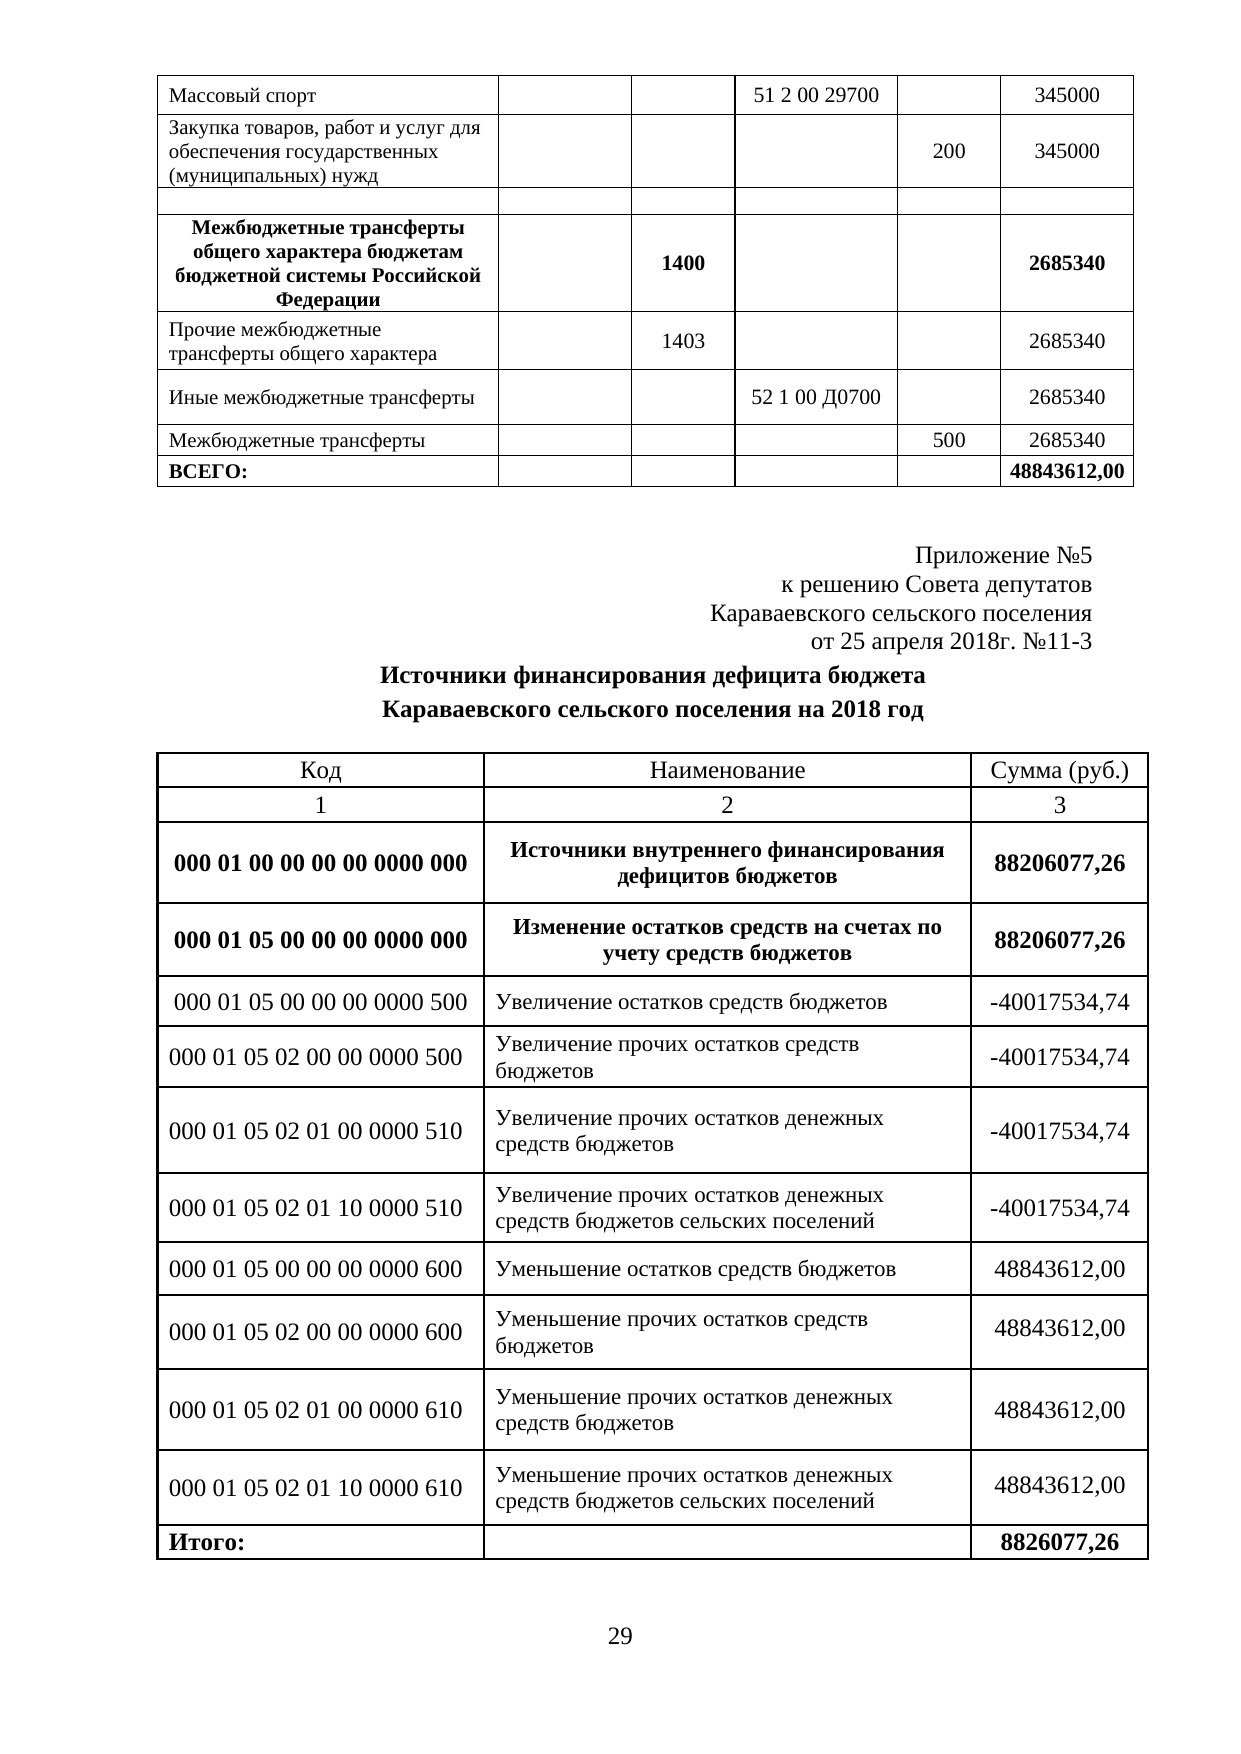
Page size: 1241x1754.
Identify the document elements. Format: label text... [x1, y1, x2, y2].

table_cell [632, 76, 734, 114]
text к решению Совета депутатов [148, 569, 1092, 598]
table_cell 88206077,26 [972, 823, 1147, 902]
table_cell [898, 370, 1000, 424]
table_cell 3 [972, 788, 1147, 821]
table_cell 8826077,26 [972, 1526, 1147, 1558]
table_cell 500 [898, 425, 1000, 455]
table_cell ВСЕГО: [158, 456, 498, 486]
table_cell 000 01 05 00 00 00 0000 600 [159, 1243, 483, 1294]
table_cell [632, 115, 734, 187]
table_cell Итого: [159, 1526, 483, 1558]
table_cell [499, 456, 631, 486]
table_cell [898, 188, 1000, 214]
table_cell 51 2 00 29700 [736, 76, 897, 114]
table_cell -40017534,74 [972, 977, 1147, 1025]
table_cell 48843612,00 [972, 1296, 1147, 1367]
table_cell [499, 215, 631, 311]
table_cell [499, 312, 631, 369]
table_cell 000 01 05 02 00 00 0000 500 [159, 1027, 483, 1086]
table_cell Прочие межбюджетные трансферты общего характера [158, 312, 498, 369]
table_cell [158, 188, 498, 214]
table_cell [632, 425, 734, 455]
table_cell [499, 425, 631, 455]
table_cell Увеличение прочих остатков средств бюджетов [485, 1027, 970, 1086]
table_cell [1001, 188, 1133, 214]
table_cell 000 01 05 02 00 00 0000 600 [159, 1296, 483, 1367]
table_cell 000 01 05 02 01 00 0000 610 [159, 1370, 483, 1449]
table_cell Массовый спорт [158, 76, 498, 114]
table_cell 000 01 05 02 01 00 0000 510 [159, 1088, 483, 1172]
table_header Источники финансирования дефицита бюджета [158, 655, 1148, 694]
table_cell [485, 1526, 970, 1558]
table_cell 2685340 [1001, 425, 1133, 455]
table_cell 345000 [1001, 115, 1133, 187]
table_cell 48843612,00 [972, 1451, 1147, 1524]
text Приложение №5 [148, 540, 1092, 569]
text от 25 апреля 2018г. №11-3 [148, 626, 1092, 655]
table_cell 2 [485, 788, 970, 821]
table_cell Уменьшение прочих остатков денежных средств бюджетов сельских поселений [485, 1451, 970, 1524]
table_cell Иные межбюджетные трансферты [158, 370, 498, 424]
table_cell Увеличение остатков средств бюджетов [485, 977, 970, 1025]
text Караваевского сельского поселения [148, 598, 1092, 626]
table_cell Увеличение прочих остатков денежных средств бюджетов сельских поселений [485, 1174, 970, 1241]
table_cell 48843612,00 [972, 1243, 1147, 1294]
table_cell Уменьшение остатков средств бюджетов [485, 1243, 970, 1294]
table_cell [632, 370, 734, 424]
table_cell 200 [898, 115, 1000, 187]
table_cell 000 01 05 00 00 00 0000 500 [159, 977, 483, 1025]
table_cell [898, 456, 1000, 486]
table_cell [736, 115, 897, 187]
table_cell [736, 215, 897, 311]
table_cell -40017534,74 [972, 1088, 1147, 1172]
table_cell [898, 215, 1000, 311]
table_cell Уменьшение прочих остатков денежных средств бюджетов [485, 1370, 970, 1449]
table_cell -40017534,74 [972, 1027, 1147, 1086]
table_cell 000 01 05 00 00 00 0000 000 [159, 904, 483, 975]
table_cell [499, 370, 631, 424]
table_cell Наименование [485, 754, 970, 786]
table_cell 000 01 00 00 00 00 0000 000 [159, 823, 483, 902]
table_cell 88206077,26 [972, 904, 1147, 975]
table_cell [898, 76, 1000, 114]
table_cell [736, 456, 897, 486]
table_cell Код [159, 754, 483, 786]
table_cell Закупка товаров, работ и услуг для обеспечения государственных (муниципальных) нужд [158, 115, 498, 187]
table_cell Межбюджетные трансферты [158, 425, 498, 455]
table_cell 000 01 05 02 01 10 0000 610 [159, 1451, 483, 1524]
table_cell Сумма (руб.) [972, 754, 1147, 786]
table_cell 1 [159, 788, 483, 821]
table_cell Изменение остатков средств на счетах по учету средств бюджетов [485, 904, 970, 975]
table_cell [898, 312, 1000, 369]
table_cell [499, 76, 631, 114]
table_cell [736, 312, 897, 369]
table_cell [632, 456, 734, 486]
table_cell Источники внутреннего финансирования дефицитов бюджетов [485, 823, 970, 902]
table_cell 2685340 [1001, 312, 1133, 369]
table_cell 345000 [1001, 76, 1133, 114]
table_cell Караваевского сельского поселения на 2018 год [158, 694, 1148, 752]
table_cell -40017534,74 [972, 1174, 1147, 1241]
table_cell [632, 188, 734, 214]
table_cell [499, 188, 631, 214]
table_cell Межбюджетные трансферты общего характера бюджетам бюджетной системы Российской Федерации [158, 215, 498, 311]
table_cell 48843612,00 [1001, 456, 1133, 486]
table_cell 2685340 [1001, 370, 1133, 424]
table_cell 000 01 05 02 01 10 0000 510 [159, 1174, 483, 1241]
table_cell [736, 188, 897, 214]
table_cell Увеличение прочих остатков денежных средств бюджетов [485, 1088, 970, 1172]
table_cell 2685340 [1001, 215, 1133, 311]
table_cell 1400 [632, 215, 734, 311]
table_cell 52 1 00 Д0700 [736, 370, 897, 424]
table_cell [736, 425, 897, 455]
table_cell 48843612,00 [972, 1370, 1147, 1449]
table_cell Уменьшение прочих остатков средств бюджетов [485, 1296, 970, 1367]
table_cell [499, 115, 631, 187]
table_cell 1403 [632, 312, 734, 369]
